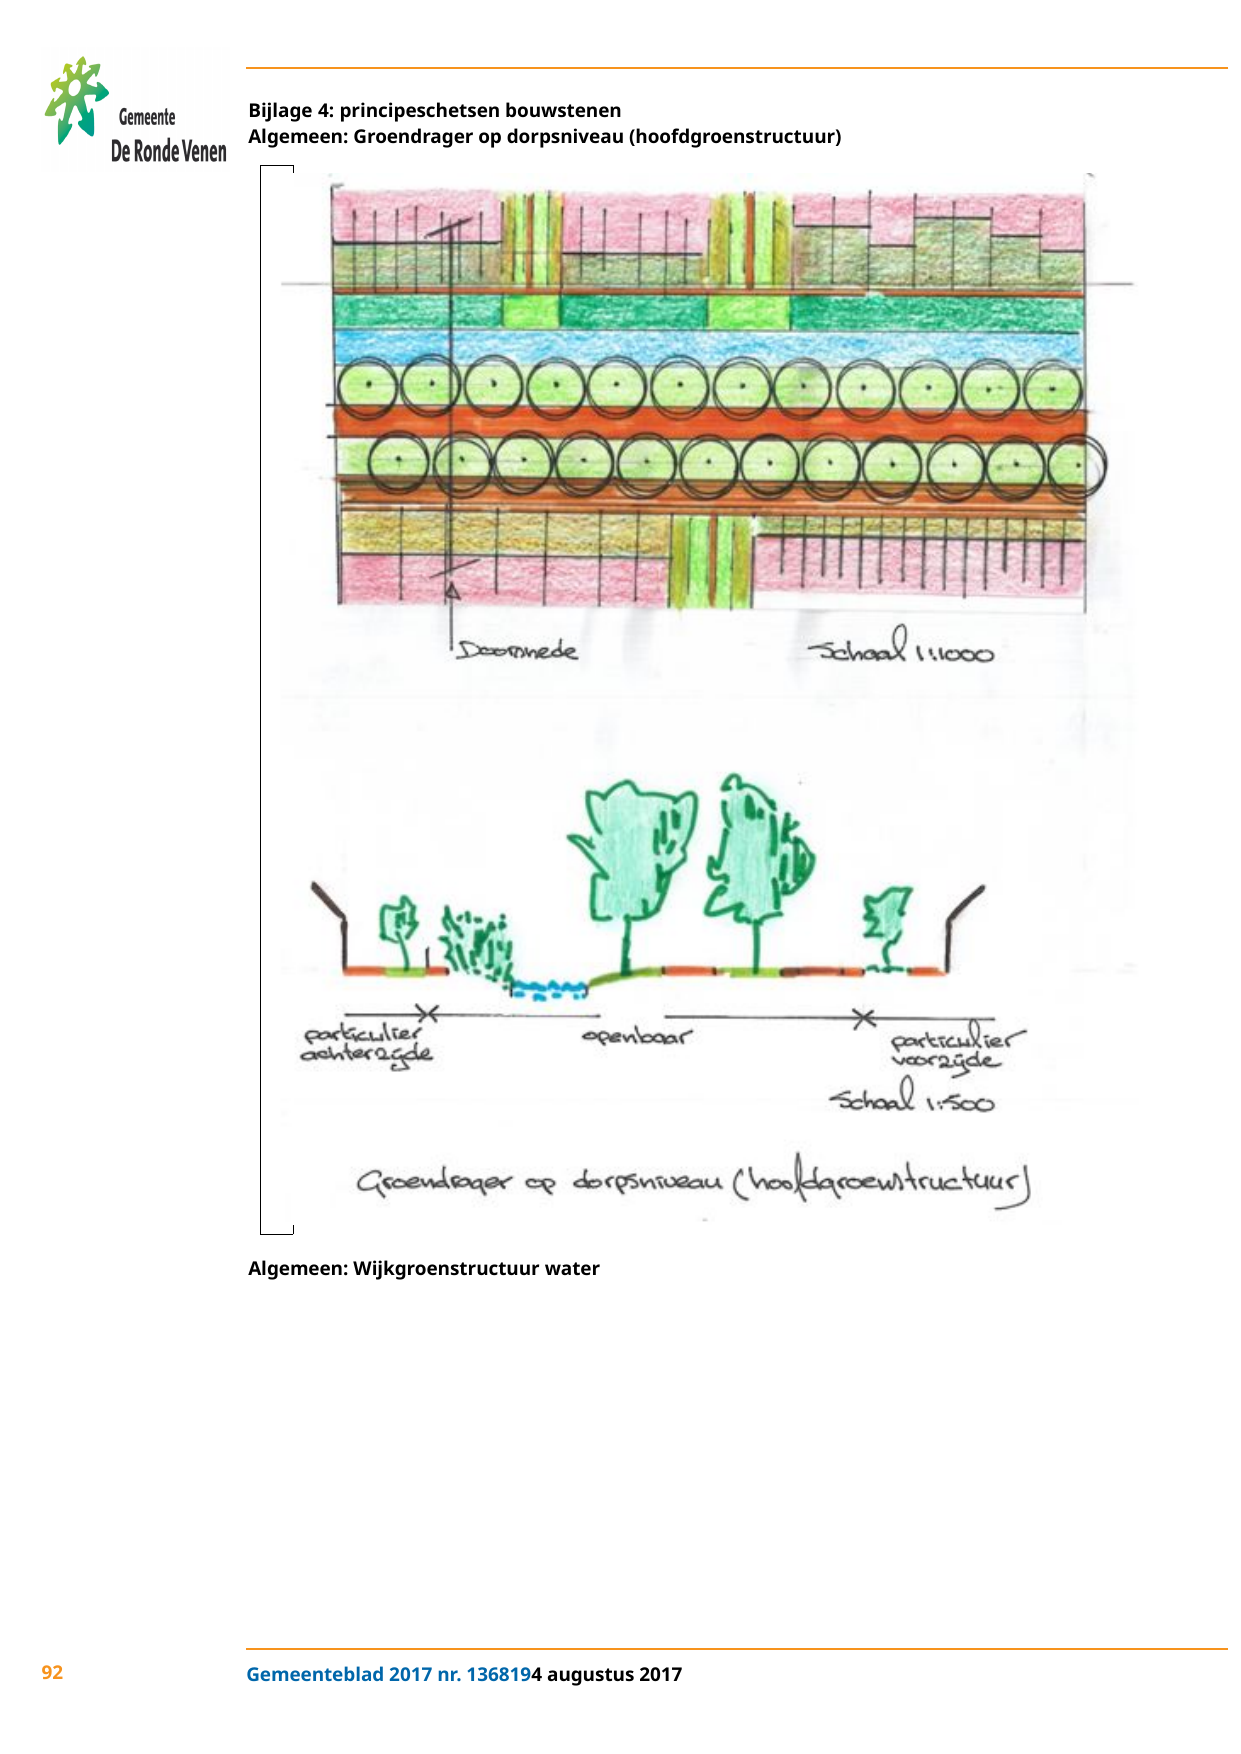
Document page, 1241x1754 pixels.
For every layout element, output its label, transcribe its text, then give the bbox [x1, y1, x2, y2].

picture [268, 173, 1155, 1225]
picture [41, 47, 231, 172]
text Bijlage 4: principeschetsen bouwstenen [248, 95, 1152, 123]
text Algemeen: Wijkgroenstructuur water [248, 1255, 1152, 1281]
text Algemeen: Groendrager op dorpsniveau (hoofdgroenstructuur) [248, 123, 1152, 149]
